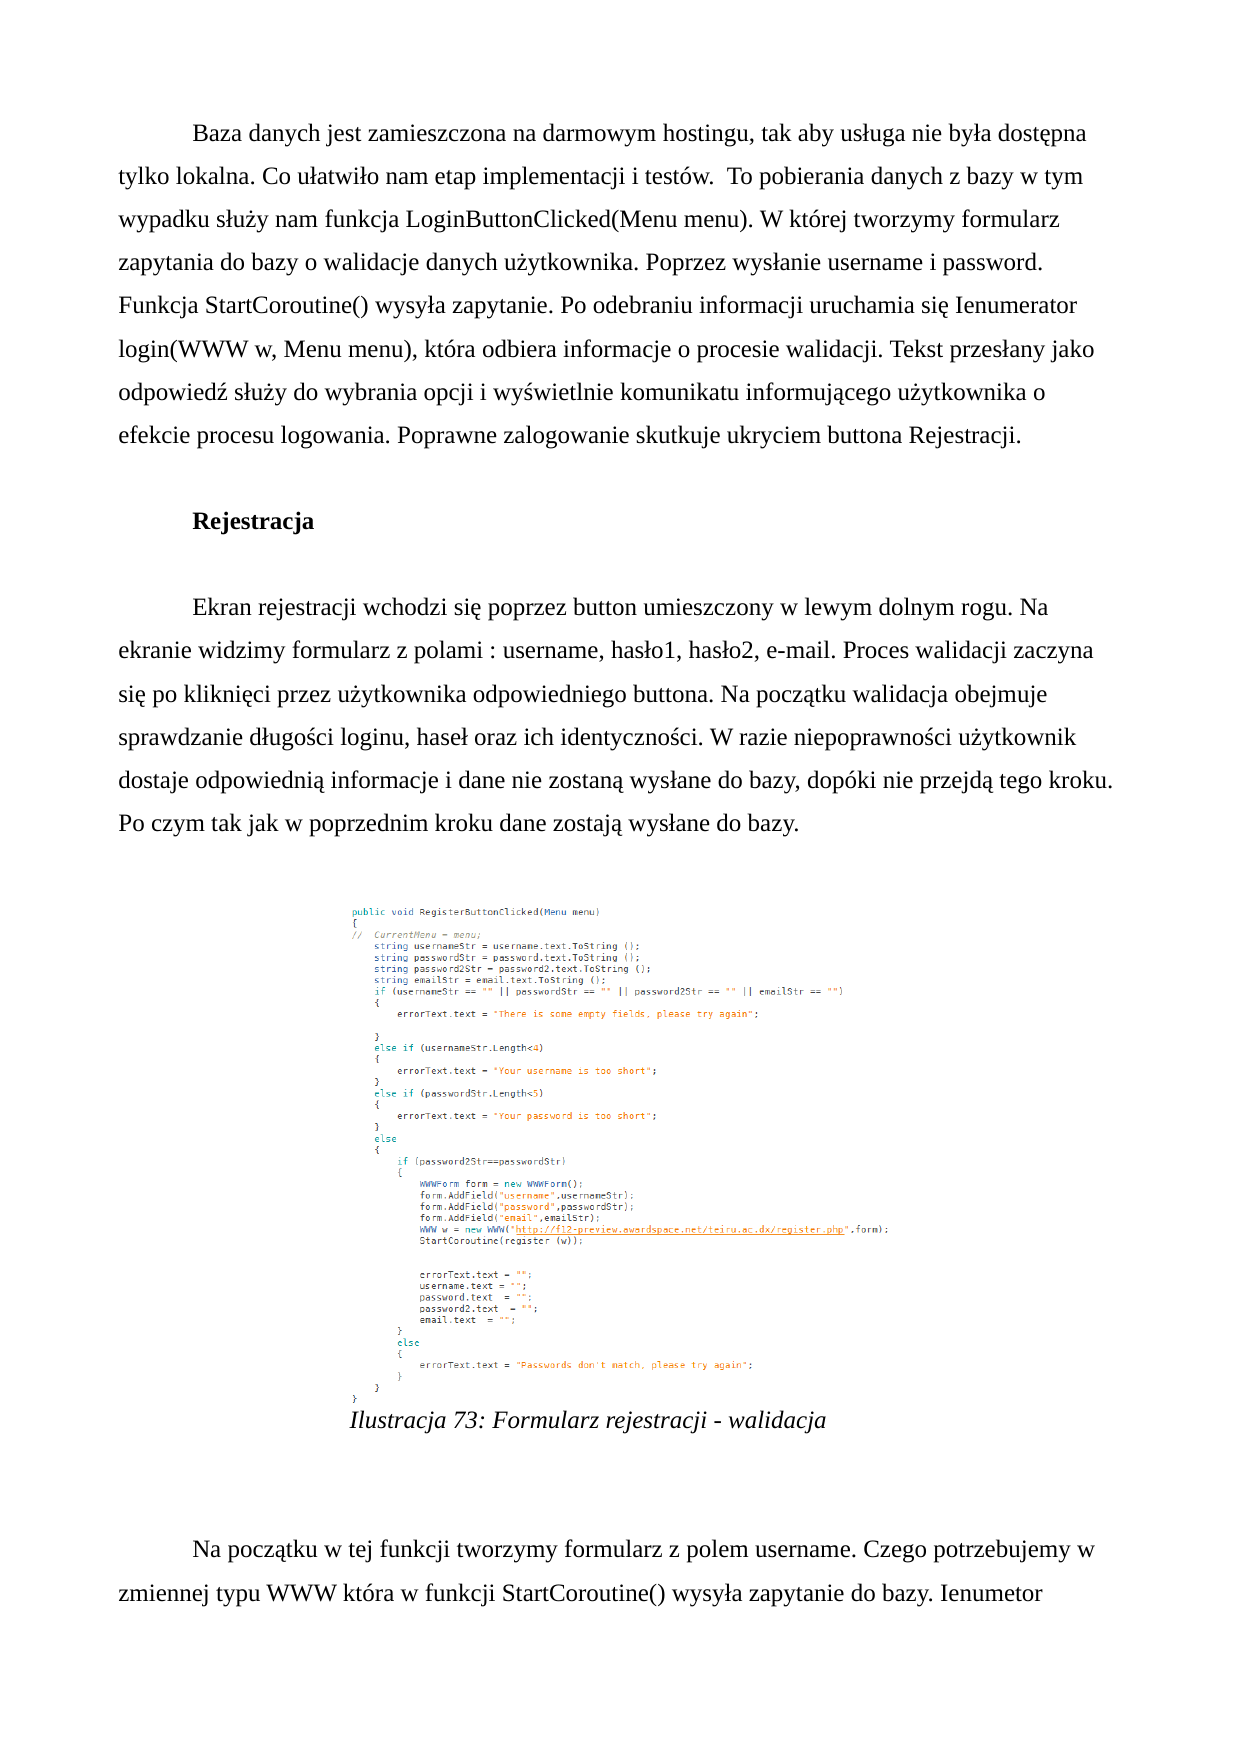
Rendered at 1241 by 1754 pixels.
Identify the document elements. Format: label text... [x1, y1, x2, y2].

text Ilustracja 73: Formularz rejestracji - walidacja [349, 1406, 891, 1434]
picture [349, 906, 892, 1406]
text Na początku w tej funkcji tworzymy formularz z polem username. Czego potrzebujemy w zmiennej typu WWW która w funkcji StartCoroutine() wysyła zapytanie do bazy. Ienumetor [118, 1534, 1122, 1606]
text Rejestracja [118, 506, 1122, 535]
text Baza danych jest zamieszczona na darmowym hostingu, tak aby usługa nie była dostępna tylko lokalna. Co ułatwiło nam etap implementacji i testów. To pobierania danych z bazy w tym wypadku służy nam funkcja LoginButtonClicked(Menu menu). W której tworzymy formularz zapytania do bazy o walidacje danych użytkownika. Poprzez wysłanie username i password. Funkcja StartCoroutine() wysyła zapytanie. Po odebraniu informacji uruchamia się Ienumerator login(WWW w, Menu menu), która odbiera informacje o procesie walidacji. Tekst przesłany jako odpowiedź służy do wybrania opcji i wyświetlnie komunikatu informującego użytkownika o efekcie procesu logowania. Poprawne zalogowanie skutkuje ukryciem buttona Rejestracji. [118, 118, 1122, 449]
text Ekran rejestracji wchodzi się poprzez button umieszczony w lewym dolnym rogu. Na ekranie widzimy formularz z polami : username, hasło1, hasło2, e-mail. Proces walidacji zaczyna się po kliknięci przez użytkownika odpowiedniego buttona. Na początku walidacja obejmuje sprawdzanie długości loginu, haseł oraz ich identyczności. W razie niepoprawności użytkownik dostaje odpowiednią informacje i dane nie zostaną wysłane do bazy, dopóki nie przejdą tego kroku. Po czym tak jak w poprzednim kroku dane zostają wysłane do bazy. [118, 592, 1122, 837]
